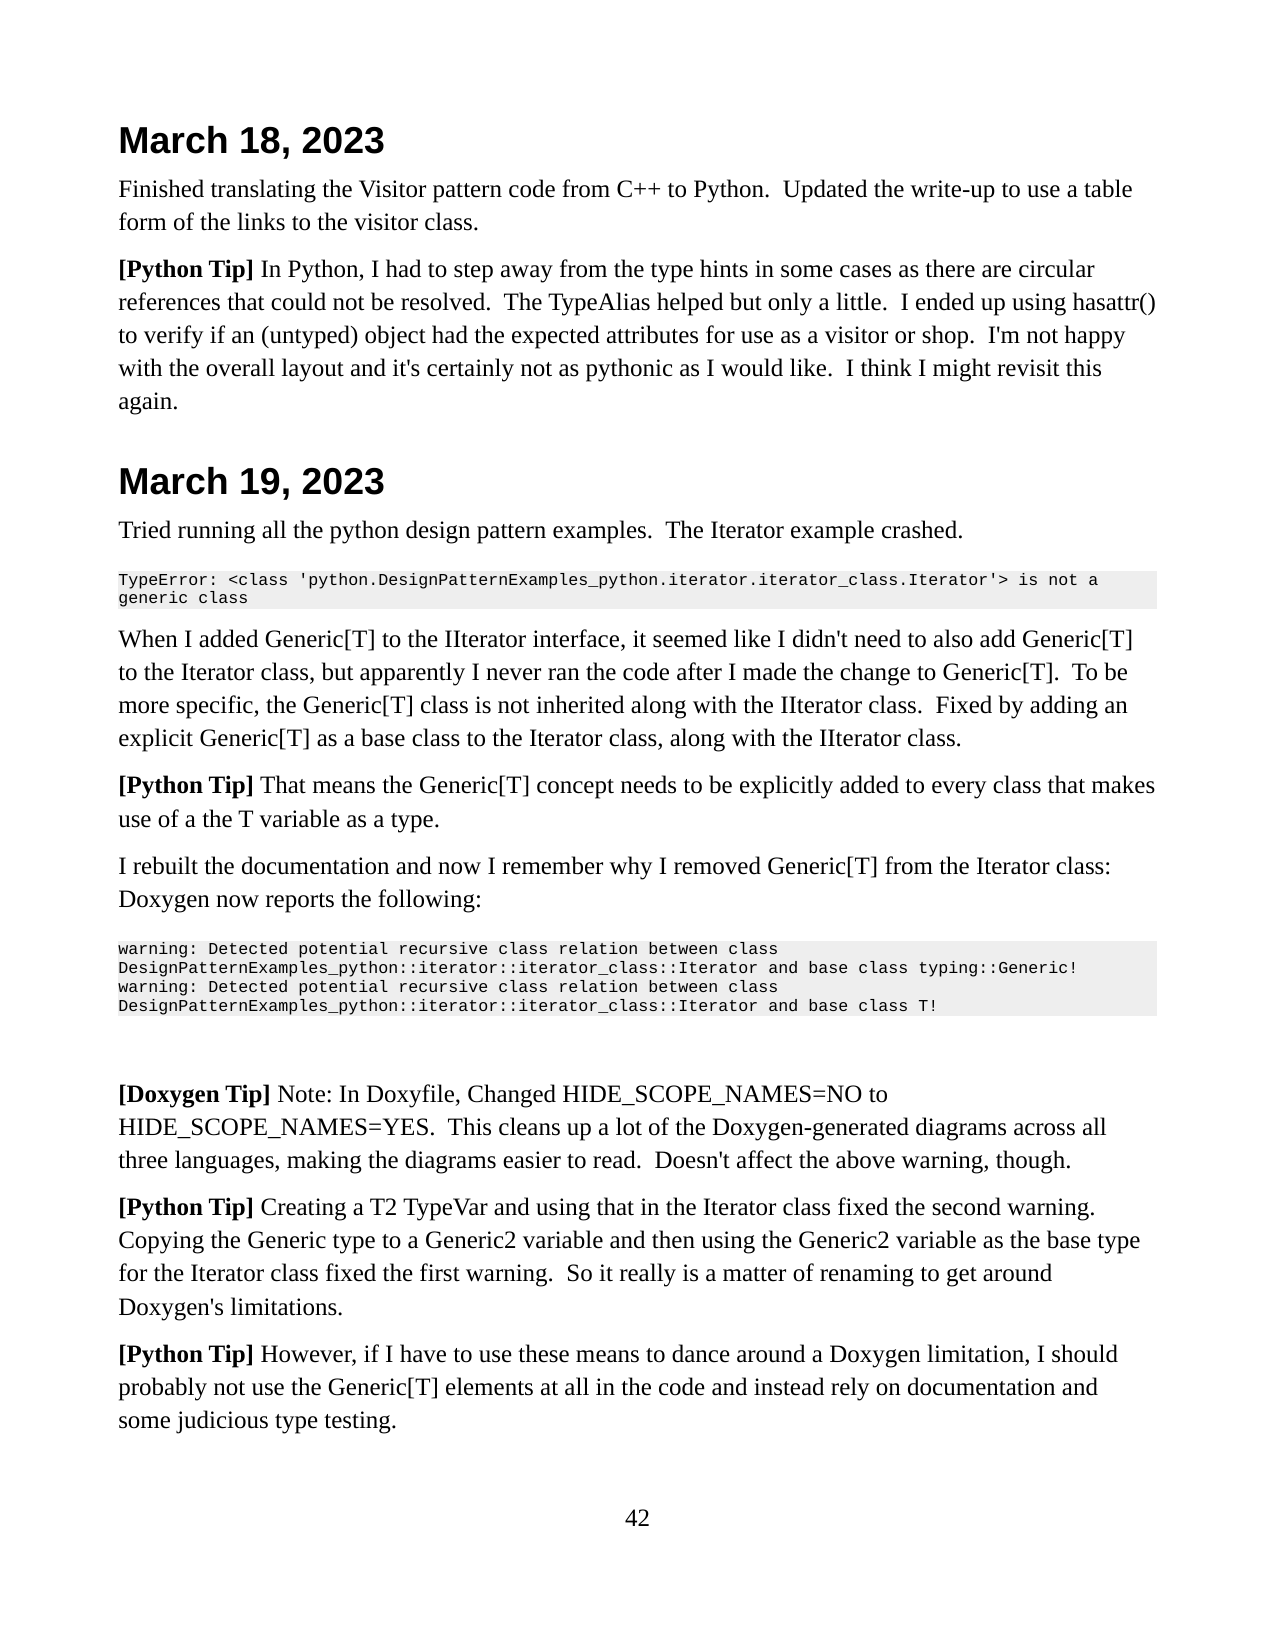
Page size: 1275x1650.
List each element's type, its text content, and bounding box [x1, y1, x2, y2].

text I rebuilt the documentation and now I remember why I removed Generic[T] from the Iterator class: Doxygen now reports the following: [118, 851, 1157, 913]
text [Python Tip] Creating a T2 TypeVar and using that in the Iterator class fixed the second warning. Copying the Generic type to a Generic2 variable and then using the Generic2 variable as the base type for the Iterator class fixed the first warning. So it really is a matter of renaming to get around Doxygen's limitations. [118, 1192, 1157, 1320]
text [Python Tip] However, if I have to use these means to dance around a Doxygen limitation, I should probably not use the Generic[T] elements at all in the code and instead rely on documentation and some judicious type testing. [118, 1339, 1157, 1434]
text [Python Tip] That means the Generic[T] concept needs to be explicitly added to every class that makes use of a the T variable as a type. [118, 771, 1157, 832]
text [Python Tip] In Python, I had to step away from the type hints in some cases as there are circular references that could not be resolved. The TypeAlias helped but only a little. I ended up using hasattr() to verify if an (untyped) object had the expected attributes for use as a visitor or shop. I'm not happy with the overall layout and it's certainly not as pythonic as I would like. I think I might revisit this again. [118, 254, 1157, 415]
subtitle March 19, 2023 [118, 459, 1157, 502]
text When I added Generic[T] to the IIterator interface, it seemed like I didn't need to also add Generic[T] to the Iterator class, but apparently I never ran the code after I made the change to Generic[T]. To be more specific, the Generic[T] class is not inherited along with the IIterator class. Fixed by adding an explicit Generic[T] as a base class to the Iterator class, along with the IIterator class. [118, 624, 1157, 752]
text Finished translating the Visitor pattern code from C++ to Python. Updated the write-up to use a table form of the links to the visitor class. [118, 174, 1157, 236]
text warning: Detected potential recursive class relation between class DesignPatternExamples_python::iterator::iterator_class::Iterator and base class typing::Generic! [118, 941, 1157, 978]
text warning: Detected potential recursive class relation between class DesignPatternExamples_python::iterator::iterator_class::Iterator and base class T! [118, 978, 1157, 1016]
text TypeError: <class 'python.DesignPatternExamples_python.iterator.iterator_class.Iterator'> is not a generic class [118, 571, 1157, 609]
text [Doxygen Tip] Note: In Doxyfile, Changed HIDE_SCOPE_NAMES=NO to HIDE_SCOPE_NAMES=YES. This cleans up a lot of the Doxygen-generated diagrams across all three languages, making the diagrams easier to read. Doesn't affect the above warning, though. [118, 1079, 1157, 1174]
text Tried running all the python design pattern examples. The Iterator example crashed. [118, 515, 1157, 543]
subtitle March 18, 2023 [118, 118, 1157, 161]
